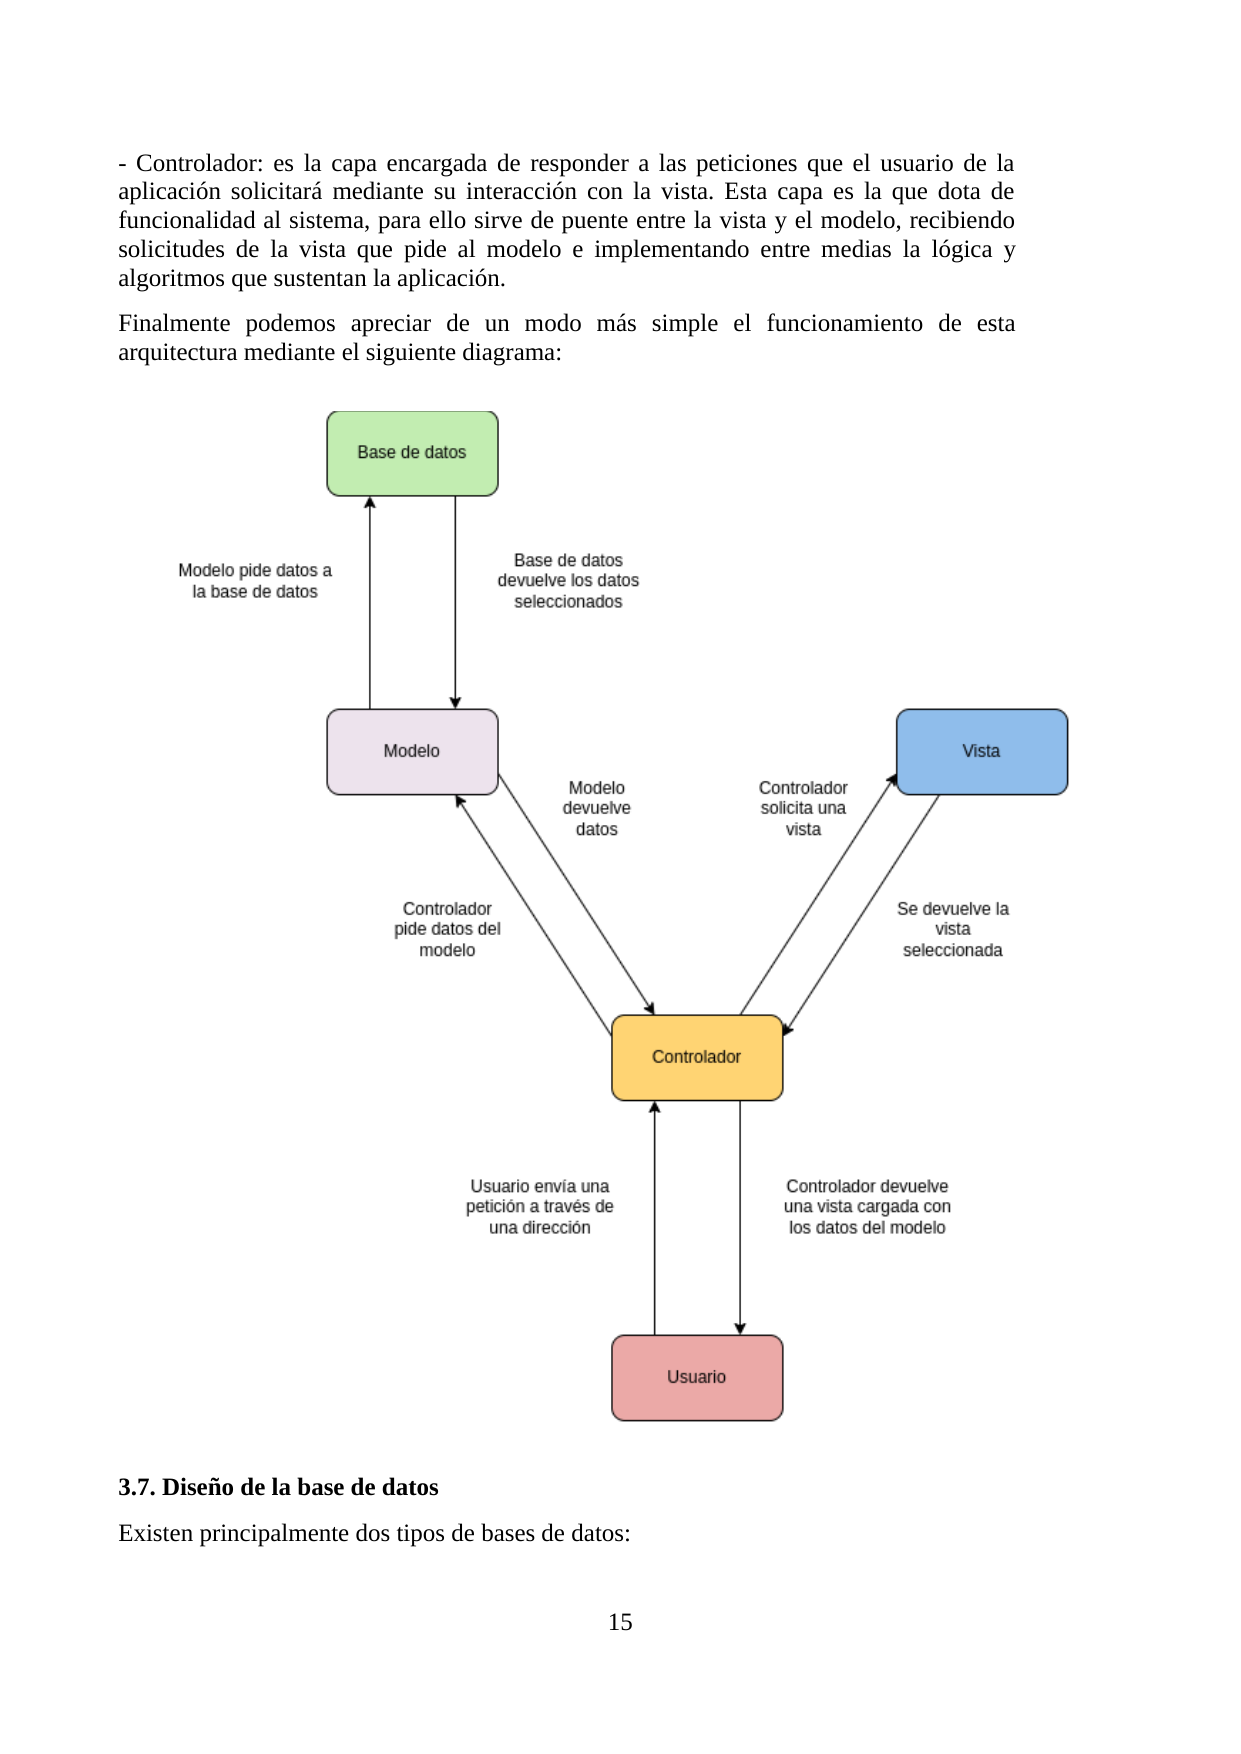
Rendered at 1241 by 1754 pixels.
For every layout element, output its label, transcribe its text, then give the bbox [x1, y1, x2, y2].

text Finalmente podemos apreciar de un modo más simple el funcionamiento de esta arquitectura mediante el siguiente diagrama: [118, 308, 1017, 366]
text Existen principalmente dos tipos de bases de datos: [118, 1518, 1017, 1546]
picture [171, 411, 1070, 1423]
text 3.7. Diseño de la base de datos [118, 1472, 1017, 1501]
text - Controlador: es la capa encargada de responder a las peticiones que el usuario de la aplicación solicitará mediante su interacción con la vista. Esta capa es la que dota de funcionalidad al sistema, para ello sirve de puente entre la vista y el modelo, recibiendo solicitudes de la vista que pide al modelo e implementando entre medias la lógica y algoritmos que sustentan la aplicación. [118, 148, 1017, 291]
